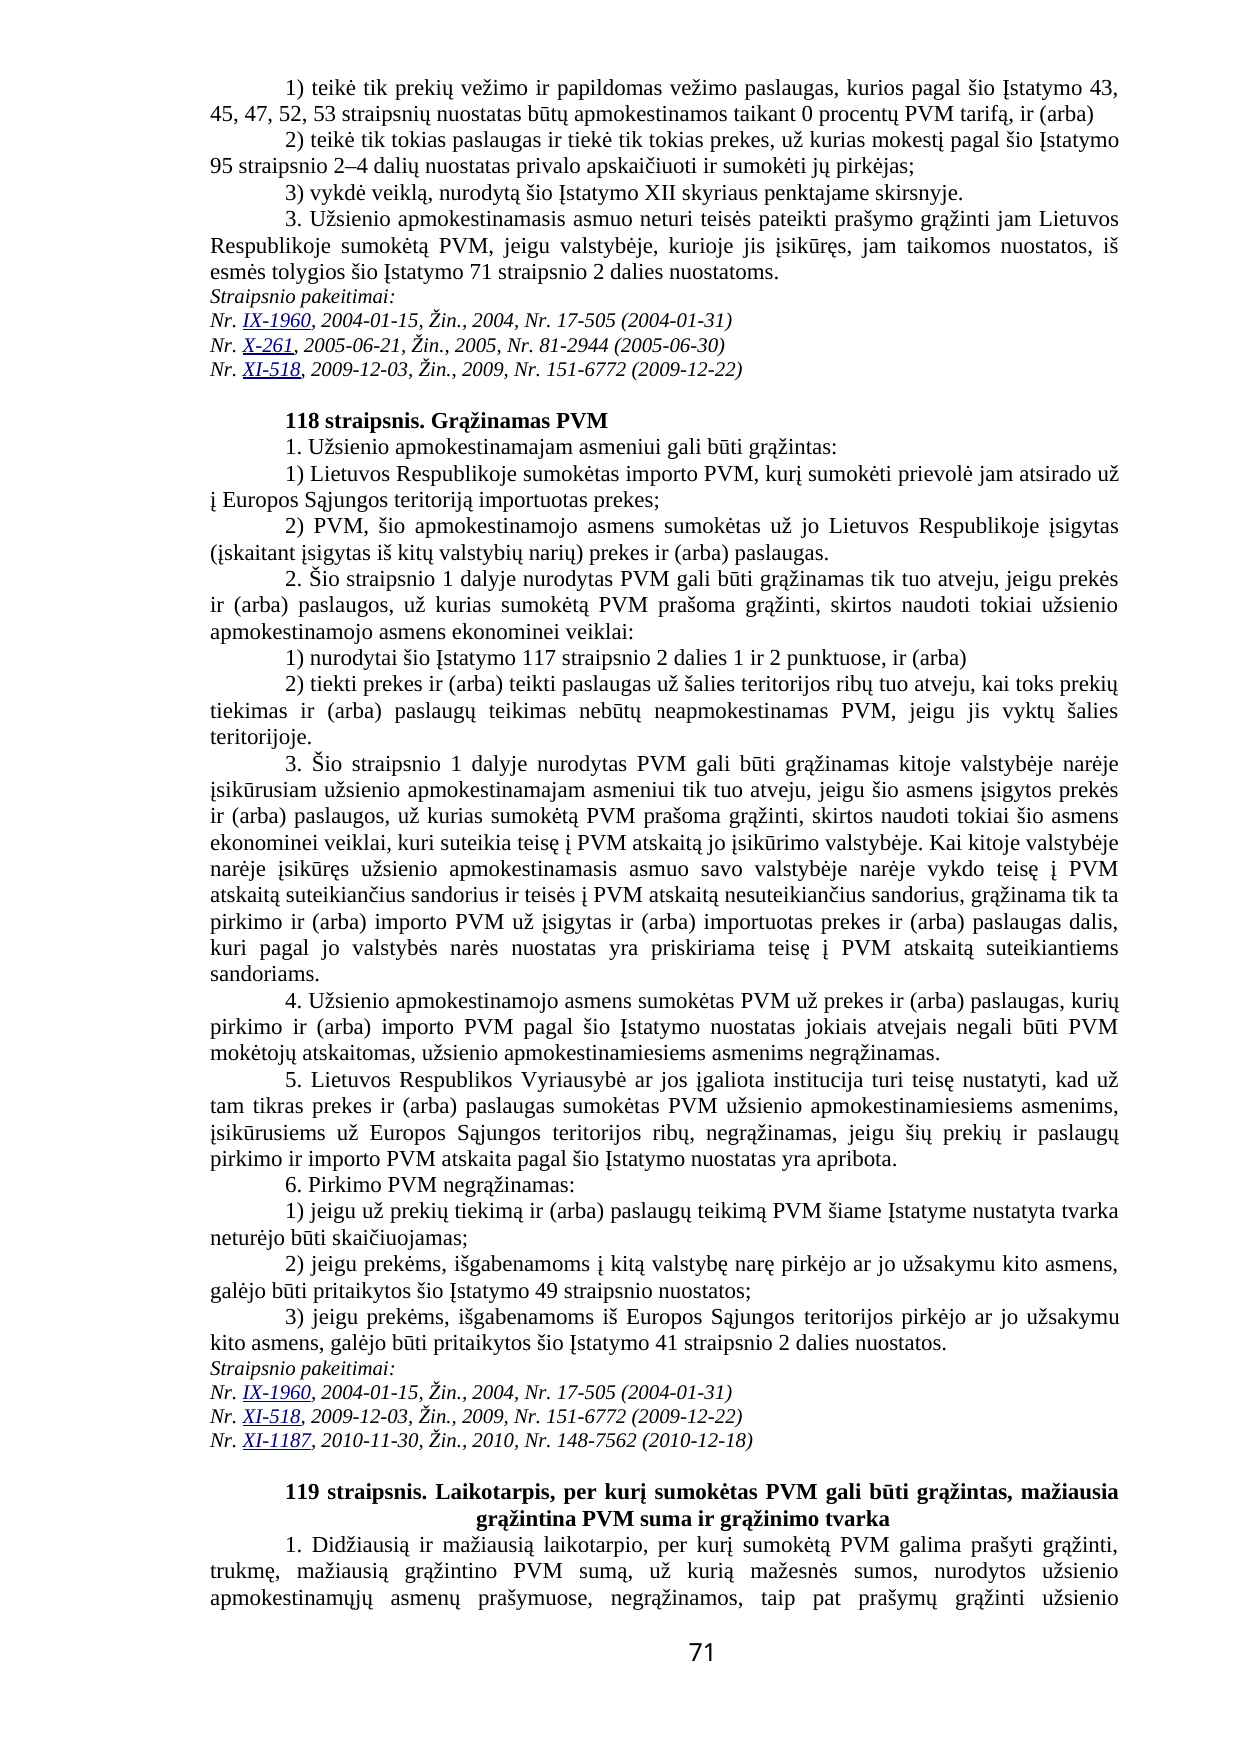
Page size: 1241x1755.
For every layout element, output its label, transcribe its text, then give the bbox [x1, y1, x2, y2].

text Nr. X-261, 2005-06-21, Žin., 2005, Nr. 81-2944 (2005-06-30) [210, 332, 1120, 357]
text 1) nurodytai šio Įstatymo 117 straipsnio 2 dalies 1 ir 2 punktuose, ir (arba) [210, 644, 1120, 671]
text 118 straipsnis. Grąžinamas PVM [210, 407, 1120, 433]
text 4. Užsienio apmokestinamojo asmens sumokėtas PVM už prekes ir (arba) paslaugas, kurių pirkimo ir (arba) importo PVM pagal šio Įstatymo nuostatas jokiais atvejais negali būti PVM mokėtojų atskaitomas, užsienio apmokestinamiesiems asmenims negrąžinamas. [210, 987, 1120, 1066]
text Straipsnio pakeitimai: [210, 284, 1120, 308]
text Nr. XI-518, 2009-12-03, Žin., 2009, Nr. 151-6772 (2009-12-22) [210, 1404, 1120, 1428]
text 1) jeigu už prekių tiekimą ir (arba) paslaugų teikimą PVM šiame Įstatyme nustatyta tvarka neturėjo būti skaičiuojamas; [210, 1198, 1120, 1250]
text Straipsnio pakeitimai: [210, 1356, 1120, 1380]
text Nr. XI-1187, 2010-11-30, Žin., 2010, Nr. 148-7562 (2010-12-18) [210, 1428, 1120, 1452]
text 2) jeigu prekėms, išgabenamoms į kitą valstybę narę pirkėjo ar jo užsakymu kito asmens, galėjo būti pritaikytos šio Įstatymo 49 straipsnio nuostatos; [210, 1250, 1120, 1303]
text 119 straipsnis. Laikotarpis, per kurį sumokėtas PVM gali būti grąžintas, mažiausia grąžintina PVM suma ir grąžinimo tvarka [285, 1478, 1120, 1531]
text 2. Šio straipsnio 1 dalyje nurodytas PVM gali būti grąžinamas tik tuo atveju, jeigu prekės ir (arba) paslaugos, už kurias sumokėtą PVM prašoma grąžinti, skirtos naudoti tokiai užsienio apmokestinamojo asmens ekonominei veiklai: [210, 565, 1120, 644]
text 1. Užsienio apmokestinamajam asmeniui gali būti grąžintas: [210, 433, 1120, 460]
text 3. Užsienio apmokestinamasis asmuo neturi teisės pateikti prašymo grąžinti jam Lietuvos Respublikoje sumokėtą PVM, jeigu valstybėje, kurioje jis įsikūręs, jam taikomos nuostatos, iš esmės tolygios šio Įstatymo 71 straipsnio 2 dalies nuostatoms. [210, 205, 1120, 284]
text 3) vykdė veiklą, nurodytą šio Įstatymo XII skyriaus penktajame skirsnyje. [210, 179, 1120, 205]
text 1) teikė tik prekių vežimo ir papildomas vežimo paslaugas, kurios pagal šio Įstatymo 43, 45, 47, 52, 53 straipsnių nuostatas būtų apmokestinamos taikant 0 procentų PVM tarifą, ir (arba) [210, 73, 1120, 126]
text 5. Lietuvos Respublikos Vyriausybė ar jos įgaliota institucija turi teisę nustatyti, kad už tam tikras prekes ir (arba) paslaugas sumokėtas PVM užsienio apmokestinamiesiems asmenims, įsikūrusiems už Europos Sąjungos teritorijos ribų, negrąžinamas, jeigu šių prekių ir paslaugų pirkimo ir importo PVM atskaita pagal šio Įstatymo nuostatas yra apribota. [210, 1066, 1120, 1171]
text Nr. IX-1960, 2004-01-15, Žin., 2004, Nr. 17-505 (2004-01-31) [210, 1380, 1120, 1404]
text 2) PVM, šio apmokestinamojo asmens sumokėtas už jo Lietuvos Respublikoje įsigytas (įskaitant įsigytas iš kitų valstybių narių) prekes ir (arba) paslaugas. [210, 512, 1120, 565]
text 2) teikė tik tokias paslaugas ir tiekė tik tokias prekes, už kurias mokestį pagal šio Įstatymo 95 straipsnio 2–4 dalių nuostatas privalo apskaičiuoti ir sumokėti jų pirkėjas; [210, 126, 1120, 179]
text Nr. IX-1960, 2004-01-15, Žin., 2004, Nr. 17-505 (2004-01-31) [210, 308, 1120, 332]
text 3) jeigu prekėms, išgabenamoms iš Europos Sąjungos teritorijos pirkėjo ar jo užsakymu kito asmens, galėjo būti pritaikytos šio Įstatymo 41 straipsnio 2 dalies nuostatos. [210, 1303, 1120, 1356]
text 3. Šio straipsnio 1 dalyje nurodytas PVM gali būti grąžinamas kitoje valstybėje narėje įsikūrusiam užsienio apmokestinamajam asmeniui tik tuo atveju, jeigu šio asmens įsigytos prekės ir (arba) paslaugos, už kurias sumokėtą PVM prašoma grąžinti, skirtos naudoti tokiai šio asmens ekonominei veiklai, kuri suteikia teisę į PVM atskaitą jo įsikūrimo valstybėje. Kai kitoje valstybėje narėje įsikūręs užsienio apmokestinamasis asmuo savo valstybėje narėje vykdo teisę į PVM atskaitą suteikiančius sandorius ir teisės į PVM atskaitą nesuteikiančius sandorius, grąžinama tik ta pirkimo ir (arba) importo PVM už įsigytas ir (arba) importuotas prekes ir (arba) paslaugas dalis, kuri pagal jo valstybės narės nuostatas yra priskiriama teisę į PVM atskaitą suteikiantiems sandoriams. [210, 749, 1120, 987]
text 1) Lietuvos Respublikoje sumokėtas importo PVM, kurį sumokėti prievolė jam atsirado už į Europos Sąjungos teritoriją importuotas prekes; [210, 460, 1120, 512]
text 2) tiekti prekes ir (arba) teikti paslaugas už šalies teritorijos ribų tuo atveju, kai toks prekių tiekimas ir (arba) paslaugų teikimas nebūtų neapmokestinamas PVM, jeigu jis vyktų šalies teritorijoje. [210, 671, 1120, 749]
text 6. Pirkimo PVM negrąžinamas: [210, 1171, 1120, 1198]
text 1. Didžiausią ir mažiausią laikotarpio, per kurį sumokėtą PVM galima prašyti grąžinti, trukmę, mažiausią grąžintino PVM sumą, už kurią mažesnės sumos, nurodytos užsienio apmokestinamųjų asmenų prašymuose, negrąžinamos, taip pat prašymų grąžinti užsienio [210, 1531, 1120, 1610]
text Nr. XI-518, 2009-12-03, Žin., 2009, Nr. 151-6772 (2009-12-22) [210, 357, 1120, 381]
